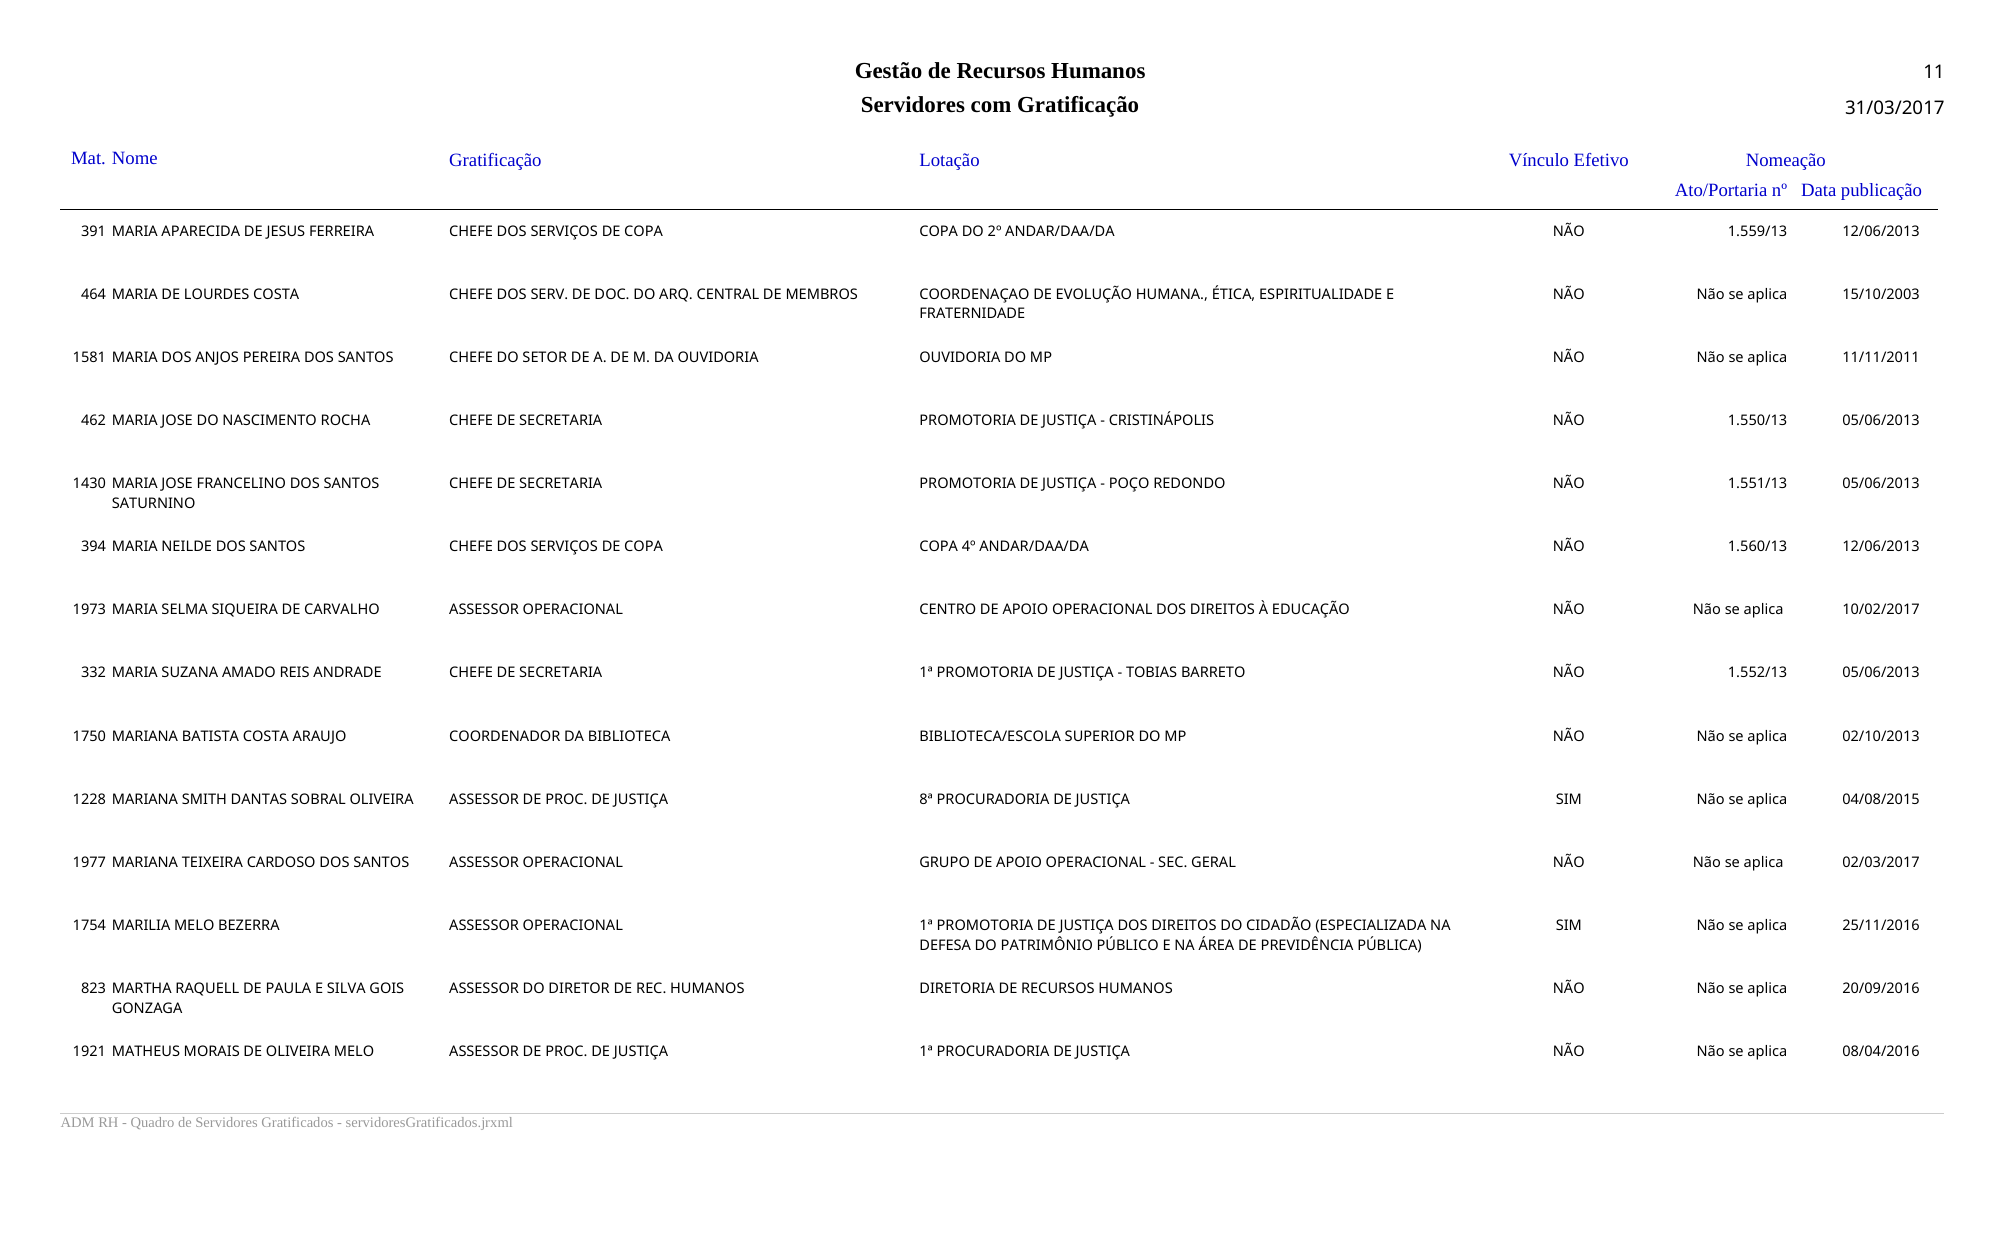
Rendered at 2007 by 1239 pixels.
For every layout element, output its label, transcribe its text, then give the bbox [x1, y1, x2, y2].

table_cell [910, 452, 919, 470]
table_cell [440, 817, 449, 831]
table_cell MARIA APARECIDA DE JESUS FERREIRA [112, 220, 440, 280]
table_cell [1486, 220, 1495, 249]
table_cell ASSESSOR DE PROC. DE JUSTIÇA [449, 1041, 910, 1101]
table_cell [0, 249, 112, 262]
table_cell [910, 943, 919, 957]
table_cell [440, 943, 449, 957]
table_cell [1486, 957, 2007, 975]
table_cell [1920, 473, 2007, 501]
table_cell MARILIA MELO BEZERRA [112, 915, 440, 975]
table_cell MARIA JOSE DO NASCIMENTO ROCHA [112, 410, 440, 470]
table_cell [0, 691, 112, 704]
table_cell CHEFE DE SECRETARIA [449, 410, 910, 470]
table_cell [1486, 831, 2007, 848]
table_cell [106, 978, 112, 1006]
table_cell [0, 1006, 112, 1020]
table_cell [1787, 599, 1792, 628]
table_cell MARIA DE LOURDES COSTA [112, 284, 440, 343]
table_cell 1977 [9, 852, 106, 880]
table_cell [1486, 1041, 1495, 1069]
table_cell [440, 641, 449, 659]
table_cell [910, 149, 919, 177]
table_cell [1486, 1006, 1495, 1020]
table_cell [1642, 501, 2007, 515]
table_cell [1642, 852, 1649, 880]
table_cell [910, 789, 919, 817]
table_cell [106, 284, 112, 312]
table_cell [440, 1070, 449, 1083]
table_cell CENTRO DE APOIO OPERACIONAL DOS DIREITOS À EDUCAÇÃO [919, 599, 1486, 659]
table_cell [1787, 220, 1792, 249]
table_cell CHEFE DOS SERVIÇOS DE COPA [449, 536, 910, 596]
table_cell 394 [9, 536, 106, 564]
table_cell [1787, 284, 1792, 312]
table_cell [1920, 536, 2007, 564]
table_cell [0, 894, 112, 912]
table_cell 823 [9, 978, 106, 1006]
table_cell [910, 263, 919, 280]
table_cell [440, 312, 449, 326]
table_cell [910, 641, 919, 659]
table_cell [1920, 220, 2007, 249]
table_cell [440, 768, 449, 785]
table_cell [0, 95, 213, 123]
table_cell [0, 85, 2007, 91]
table_cell [1642, 599, 1649, 628]
table_cell [910, 1006, 919, 1020]
table_cell [1642, 149, 1649, 177]
table_cell [1642, 410, 1649, 438]
table_cell [106, 725, 112, 754]
table_cell 15/10/2003 [1793, 284, 1919, 312]
table_cell [1920, 725, 2007, 754]
table_cell 25/11/2016 [1793, 915, 1919, 943]
table_header Nome [112, 147, 199, 177]
table_cell [440, 452, 449, 470]
table_cell [1486, 536, 1495, 564]
table_cell [1486, 1020, 2007, 1038]
table_cell [0, 725, 9, 754]
table_cell [910, 578, 919, 596]
table_cell MARIA DOS ANJOS PEREIRA DOS SANTOS [112, 347, 440, 407]
table_cell [1642, 375, 2007, 389]
table_cell MARIANA SMITH DANTAS SOBRAL OLIVEIRA [112, 789, 440, 848]
table_cell [1920, 852, 2007, 880]
table_cell [106, 410, 112, 438]
table_cell [0, 628, 112, 641]
table_cell OUVIDORIA DO MP [919, 347, 1486, 407]
table_cell [440, 691, 449, 704]
table_cell [910, 880, 919, 894]
table_cell [440, 249, 449, 262]
table_cell [910, 831, 919, 848]
table_cell [1486, 915, 1495, 943]
table_cell [1642, 1006, 2007, 1020]
table_cell COPA DO 2º ANDAR/DAA/DA [919, 220, 1486, 280]
table_cell MARIA SUZANA AMADO REIS ANDRADE [112, 662, 440, 722]
table_cell 1.551/13 [1649, 473, 1787, 501]
table_cell ASSESSOR OPERACIONAL [449, 599, 910, 659]
table_cell 332 [9, 662, 106, 691]
table_cell [1922, 149, 2007, 177]
table_cell NÃO [1495, 725, 1642, 767]
table_cell [106, 220, 112, 249]
table_cell [440, 326, 449, 343]
table_cell [1486, 263, 2007, 280]
table_cell [1787, 536, 1792, 564]
table_cell [910, 326, 919, 343]
table_cell 20/09/2016 [1793, 978, 1919, 1006]
table_cell [1920, 789, 2007, 817]
table_cell BIBLIOTECA/ESCOLA SUPERIOR DO MP [919, 725, 1486, 785]
table_cell Não se aplica [1649, 789, 1787, 817]
table_cell [106, 599, 112, 628]
table_cell [440, 438, 449, 452]
table_cell [1486, 662, 1495, 691]
table_cell NÃO [1495, 220, 1642, 262]
table_cell [1486, 754, 1495, 767]
table_cell [440, 347, 449, 375]
table_cell [199, 149, 449, 177]
table_cell Gratificação [449, 149, 910, 178]
table_cell [440, 410, 449, 438]
table_cell [440, 1006, 449, 1020]
table_cell NÃO [1495, 662, 1642, 704]
table_cell [1920, 1041, 2007, 1069]
table_cell 11/11/2011 [1793, 347, 1919, 375]
table_cell [1486, 312, 1495, 326]
table_cell [106, 149, 112, 177]
table_cell [910, 375, 919, 389]
table_cell NÃO [1495, 852, 1642, 894]
table_cell [0, 662, 9, 691]
table_cell MATHEUS MORAIS DE OLIVEIRA MELO [112, 1041, 440, 1101]
table_cell [910, 894, 919, 912]
table_cell [910, 704, 919, 722]
table_cell 08/04/2016 [1793, 1041, 1919, 1069]
table_cell 02/03/2017 [1793, 852, 1919, 880]
table_cell [910, 410, 919, 438]
table_cell [1486, 599, 1495, 628]
table_cell 05/06/2013 [1793, 410, 1919, 438]
table_cell [1642, 347, 1649, 375]
table_cell [0, 599, 9, 628]
table_cell [910, 565, 919, 578]
table_cell [1486, 691, 1495, 704]
table_cell [106, 662, 112, 691]
table_cell [1486, 943, 1495, 957]
table_cell [1642, 725, 1649, 754]
table_cell [910, 249, 919, 262]
table_cell [910, 536, 919, 564]
table_cell [910, 1083, 919, 1101]
table_cell [910, 347, 919, 375]
table_cell ASSESSOR DE PROC. DE JUSTIÇA [449, 789, 910, 848]
table_cell [1642, 943, 2007, 957]
table_cell [106, 852, 112, 880]
table_cell [0, 943, 112, 957]
table_cell [440, 473, 449, 501]
table_cell 1921 [9, 1041, 106, 1069]
table_cell [0, 375, 112, 389]
table_cell [910, 978, 919, 1006]
table_cell [440, 978, 449, 1006]
table_cell [440, 263, 449, 280]
table_cell 1228 [9, 789, 106, 817]
table_cell NÃO [1495, 410, 1642, 452]
table_cell CHEFE DOS SERVIÇOS DE COPA [449, 220, 910, 280]
table_cell [440, 880, 449, 894]
table_cell [0, 768, 112, 785]
table_cell Não se aplica [1649, 599, 1787, 628]
table_cell [1920, 915, 2007, 943]
table_cell 8ª PROCURADORIA DE JUSTIÇA [919, 789, 1486, 848]
table_cell [1787, 662, 1792, 691]
table_cell MARIA NEILDE DOS SANTOS [112, 536, 440, 596]
table_cell [0, 438, 112, 452]
table_cell Não se aplica [1649, 852, 1787, 880]
table_cell [440, 662, 449, 691]
table_cell [0, 1020, 112, 1038]
table_cell [0, 641, 112, 659]
table_cell 04/08/2015 [1793, 789, 1919, 817]
table_cell [1642, 662, 1649, 691]
table_cell [910, 389, 919, 407]
table_header [0, 0, 2007, 57]
table_cell [0, 536, 9, 564]
table_cell 1.552/13 [1649, 662, 1787, 691]
table_cell [1486, 284, 1495, 312]
table_cell [0, 704, 112, 722]
table_cell 462 [9, 410, 106, 438]
table_cell [0, 389, 112, 407]
table_cell [1642, 754, 2007, 767]
table_cell [1787, 915, 1792, 943]
table_cell [910, 1070, 919, 1083]
table_cell 10/02/2017 [1793, 599, 1919, 628]
table_cell [1945, 59, 2007, 85]
table_cell [1486, 1070, 1495, 1083]
table_cell [910, 501, 919, 515]
table_cell [910, 817, 919, 831]
table_cell NÃO [1495, 473, 1642, 515]
table_cell [0, 1083, 112, 1101]
table_cell [1486, 978, 1495, 1006]
table_cell [440, 565, 449, 578]
table_cell 464 [9, 284, 106, 312]
table_cell [440, 1083, 449, 1101]
table_cell [1787, 852, 1792, 880]
table_cell [1642, 817, 2007, 831]
table_cell [1642, 249, 2007, 262]
table_cell MARIA JOSE FRANCELINO DOS SANTOS SATURNINO [112, 473, 440, 533]
table_cell [1642, 789, 1649, 817]
table_cell Servidores com Gratificação [213, 91, 1787, 123]
table_cell [106, 915, 112, 943]
table_cell [910, 515, 919, 533]
table_cell [0, 578, 112, 596]
table_cell Data publicação [1787, 179, 1922, 208]
table_cell [0, 123, 2007, 147]
table_cell [1642, 628, 2007, 641]
table_cell [1486, 501, 1495, 515]
table_cell Gestão de Recursos Humanos [213, 57, 1787, 85]
table_cell 1.550/13 [1649, 410, 1787, 438]
table_cell [1486, 768, 2007, 785]
table_cell [1486, 1083, 2007, 1101]
table_cell 1.559/13 [1649, 220, 1787, 249]
table_cell [1787, 473, 1792, 501]
table_cell [0, 978, 9, 1006]
table_cell 1750 [9, 725, 106, 754]
table_cell [1642, 220, 1649, 249]
table_cell [910, 1020, 919, 1038]
table_cell 1ª PROMOTORIA DE JUSTIÇA DOS DIREITOS DO CIDADÃO (ESPECIALIZADA NA DEFESA DO PATRIMÔNIO PÚBLICO E NA ÁREA DE PREVIDÊNCIA PÚBLICA) [919, 915, 1486, 975]
table_cell [910, 473, 919, 501]
table_cell [0, 59, 213, 85]
table_cell MARTHA RAQUELL DE PAULA E SILVA GOIS GONZAGA [112, 978, 440, 1038]
table_cell 02/10/2013 [1793, 725, 1919, 754]
table_cell ASSESSOR OPERACIONAL [449, 852, 910, 912]
table_cell SIM [1495, 915, 1642, 957]
table_cell MARIA SELMA SIQUEIRA DE CARVALHO [112, 599, 440, 659]
table_cell [1486, 704, 2007, 722]
table_cell [440, 375, 449, 389]
table_cell [1642, 312, 2007, 326]
table_cell Não se aplica [1649, 347, 1787, 375]
table_cell [910, 1041, 919, 1069]
table_header Mat. [44, 147, 106, 177]
table_cell [440, 536, 449, 564]
table_cell [910, 628, 919, 641]
table_cell [440, 1020, 449, 1038]
table_cell NÃO [1495, 599, 1642, 641]
table_cell [0, 312, 112, 326]
table_cell [1787, 978, 1792, 1006]
table_cell [0, 501, 112, 515]
table_cell [440, 704, 449, 722]
table_cell [1642, 438, 2007, 452]
table_cell [1945, 1113, 2007, 1137]
table_cell [1920, 347, 2007, 375]
table_cell [1486, 375, 1495, 389]
table_cell [440, 284, 449, 312]
table_cell [1920, 284, 2007, 312]
table_cell [0, 754, 112, 767]
table_cell [0, 179, 1649, 208]
table_cell [1486, 438, 1495, 452]
table_cell [0, 284, 9, 312]
table_cell [910, 915, 919, 943]
table_cell Não se aplica [1649, 1041, 1787, 1069]
table_cell [0, 220, 9, 249]
table_cell NÃO [1495, 978, 1642, 1020]
table_cell [1486, 725, 1495, 754]
table_cell [1920, 978, 2007, 1006]
table_cell [1787, 725, 1792, 754]
table_cell [1642, 1070, 2007, 1083]
table_cell CHEFE DE SECRETARIA [449, 473, 910, 533]
table_cell CHEFE DE SECRETARIA [449, 662, 910, 722]
table_cell Não se aplica [1649, 284, 1787, 312]
table_cell [440, 894, 449, 912]
table_cell [0, 831, 112, 848]
table_cell GRUPO DE APOIO OPERACIONAL - SEC. GERAL [919, 852, 1486, 912]
table_cell [440, 220, 449, 249]
table_cell DIRETORIA DE RECURSOS HUMANOS [919, 978, 1486, 1038]
table_cell 1ª PROMOTORIA DE JUSTIÇA - TOBIAS BARRETO [919, 662, 1486, 722]
table_cell [0, 515, 112, 533]
table_cell [0, 326, 112, 343]
table_cell [106, 473, 112, 501]
table_cell [1486, 452, 2007, 470]
table_cell [1945, 95, 2007, 123]
table_cell [910, 662, 919, 691]
table_cell 1754 [9, 915, 106, 943]
table_cell [0, 915, 9, 943]
table_cell MARIANA BATISTA COSTA ARAUJO [112, 725, 440, 785]
table_cell [440, 725, 449, 754]
table_cell [440, 1041, 449, 1069]
table_cell [0, 452, 112, 470]
table_cell NÃO [1495, 536, 1642, 578]
table_cell [1486, 894, 2007, 912]
table_cell [440, 831, 449, 848]
table_cell [106, 347, 112, 375]
table_cell [1642, 915, 1649, 943]
table_cell [1486, 389, 2007, 407]
table_cell 1581 [9, 347, 106, 375]
table_cell [440, 599, 449, 628]
table_cell ASSESSOR OPERACIONAL [449, 915, 910, 975]
table_cell [1486, 880, 1495, 894]
table_cell [1486, 578, 2007, 596]
table_cell 05/06/2013 [1793, 473, 1919, 501]
table_cell [1642, 473, 1649, 501]
table_cell NÃO [1495, 284, 1642, 326]
table_cell [1486, 473, 1495, 501]
table_cell COPA 4º ANDAR/DAA/DA [919, 536, 1486, 596]
table_cell [0, 789, 9, 817]
table_cell [440, 578, 449, 596]
table_cell 05/06/2013 [1793, 662, 1919, 691]
table_cell [0, 852, 9, 880]
table_cell [440, 957, 449, 975]
table_cell [910, 754, 919, 767]
table_cell Ato/Portaria nº [1649, 179, 1787, 208]
table_cell [440, 628, 449, 641]
table_cell [0, 957, 112, 975]
table_cell [910, 438, 919, 452]
table_cell [0, 1041, 9, 1069]
table_cell [1922, 179, 2007, 208]
table_cell 1.560/13 [1649, 536, 1787, 564]
table_cell [1787, 789, 1792, 817]
table_cell Lotação [919, 149, 1486, 178]
table_cell [440, 754, 449, 767]
table_cell 1430 [9, 473, 106, 501]
table_cell [910, 725, 919, 754]
table_cell [910, 284, 919, 312]
table_cell [1486, 641, 2007, 659]
table_cell 31/03/2017 [1790, 95, 1944, 123]
table_cell [1787, 410, 1792, 438]
table_cell [1486, 410, 1495, 438]
table_cell [1642, 1041, 1649, 1069]
table_cell SIM [1495, 789, 1642, 831]
table_cell COORDENAÇAO DE EVOLUÇÃO HUMANA., ÉTICA, ESPIRITUALIDADE E FRATERNIDADE [919, 284, 1486, 343]
table_cell [910, 852, 919, 880]
table_cell [910, 691, 919, 704]
table_cell 1973 [9, 599, 106, 628]
table_cell [1486, 565, 1495, 578]
table_cell [440, 852, 449, 880]
table_cell [1920, 410, 2007, 438]
table_cell Nomeação [1649, 149, 1922, 178]
table_cell [910, 220, 919, 249]
table_cell [0, 817, 112, 831]
table_cell PROMOTORIA DE JUSTIÇA - POÇO REDONDO [919, 473, 1486, 533]
table_cell [0, 880, 112, 894]
table_cell [0, 1101, 2007, 1113]
table_cell 1ª PROCURADORIA DE JUSTIÇA [919, 1041, 1486, 1101]
table_cell [440, 915, 449, 943]
table_cell ADM RH - Quadro de Servidores Gratificados - servidoresGratificados.jrxml [60, 1114, 1944, 1137]
table_cell 11 [1790, 59, 1944, 85]
table_cell [1642, 880, 2007, 894]
table_cell COORDENADOR DA BIBLIOTECA [449, 725, 910, 785]
table_cell [1642, 978, 1649, 1006]
table_cell CHEFE DOS SERV. DE DOC. DO ARQ. CENTRAL DE MEMBROS [449, 284, 910, 343]
table_cell MARIANA TEIXEIRA CARDOSO DOS SANTOS [112, 852, 440, 912]
table_cell [440, 515, 449, 533]
table_cell [1486, 817, 1495, 831]
table_cell [1920, 662, 2007, 691]
table_cell [1787, 347, 1792, 375]
table_cell [910, 957, 919, 975]
table_cell [910, 312, 919, 326]
table_cell [0, 1113, 60, 1137]
table_cell [440, 389, 449, 407]
table_cell NÃO [1495, 347, 1642, 389]
table_cell [106, 536, 112, 564]
table_cell [1642, 691, 2007, 704]
table_cell [1642, 284, 1649, 312]
table_cell [0, 263, 112, 280]
table_cell [1486, 515, 2007, 533]
table_cell [1787, 1041, 1792, 1069]
table_cell [1486, 852, 1495, 880]
table_cell 12/06/2013 [1793, 220, 1919, 249]
table_cell [0, 565, 112, 578]
table_cell [1486, 628, 1495, 641]
table_cell [0, 347, 9, 375]
table_cell [1642, 565, 2007, 578]
table_cell [0, 1070, 112, 1083]
table_cell [1642, 536, 1649, 564]
table_cell [1486, 789, 1495, 817]
table_cell Não se aplica [1649, 978, 1787, 1006]
table_cell CHEFE DO SETOR DE A. DE M. DA OUVIDORIA [449, 347, 910, 407]
table_cell [440, 501, 449, 515]
table_cell Vínculo Efetivo [1495, 149, 1642, 178]
table_cell [1486, 249, 1495, 262]
table_cell ASSESSOR DO DIRETOR DE REC. HUMANOS [449, 978, 910, 1038]
table_cell [106, 1041, 112, 1069]
table_cell [440, 789, 449, 817]
table_cell [1486, 149, 1495, 177]
table_cell [0, 473, 9, 501]
table_cell [0, 149, 44, 177]
table_cell [1486, 326, 2007, 343]
table_cell 12/06/2013 [1793, 536, 1919, 564]
table_cell [0, 211, 2007, 220]
table_cell Não se aplica [1649, 915, 1787, 943]
table_cell [1920, 599, 2007, 628]
table_cell [0, 410, 9, 438]
table_cell [106, 789, 112, 817]
table_cell NÃO [1495, 1041, 1642, 1083]
table_cell [910, 768, 919, 785]
table_cell PROMOTORIA DE JUSTIÇA - CRISTINÁPOLIS [919, 410, 1486, 470]
table_cell Não se aplica [1649, 725, 1787, 754]
table_cell [1486, 347, 1495, 375]
table_cell 391 [9, 220, 106, 249]
table_cell [910, 599, 919, 628]
